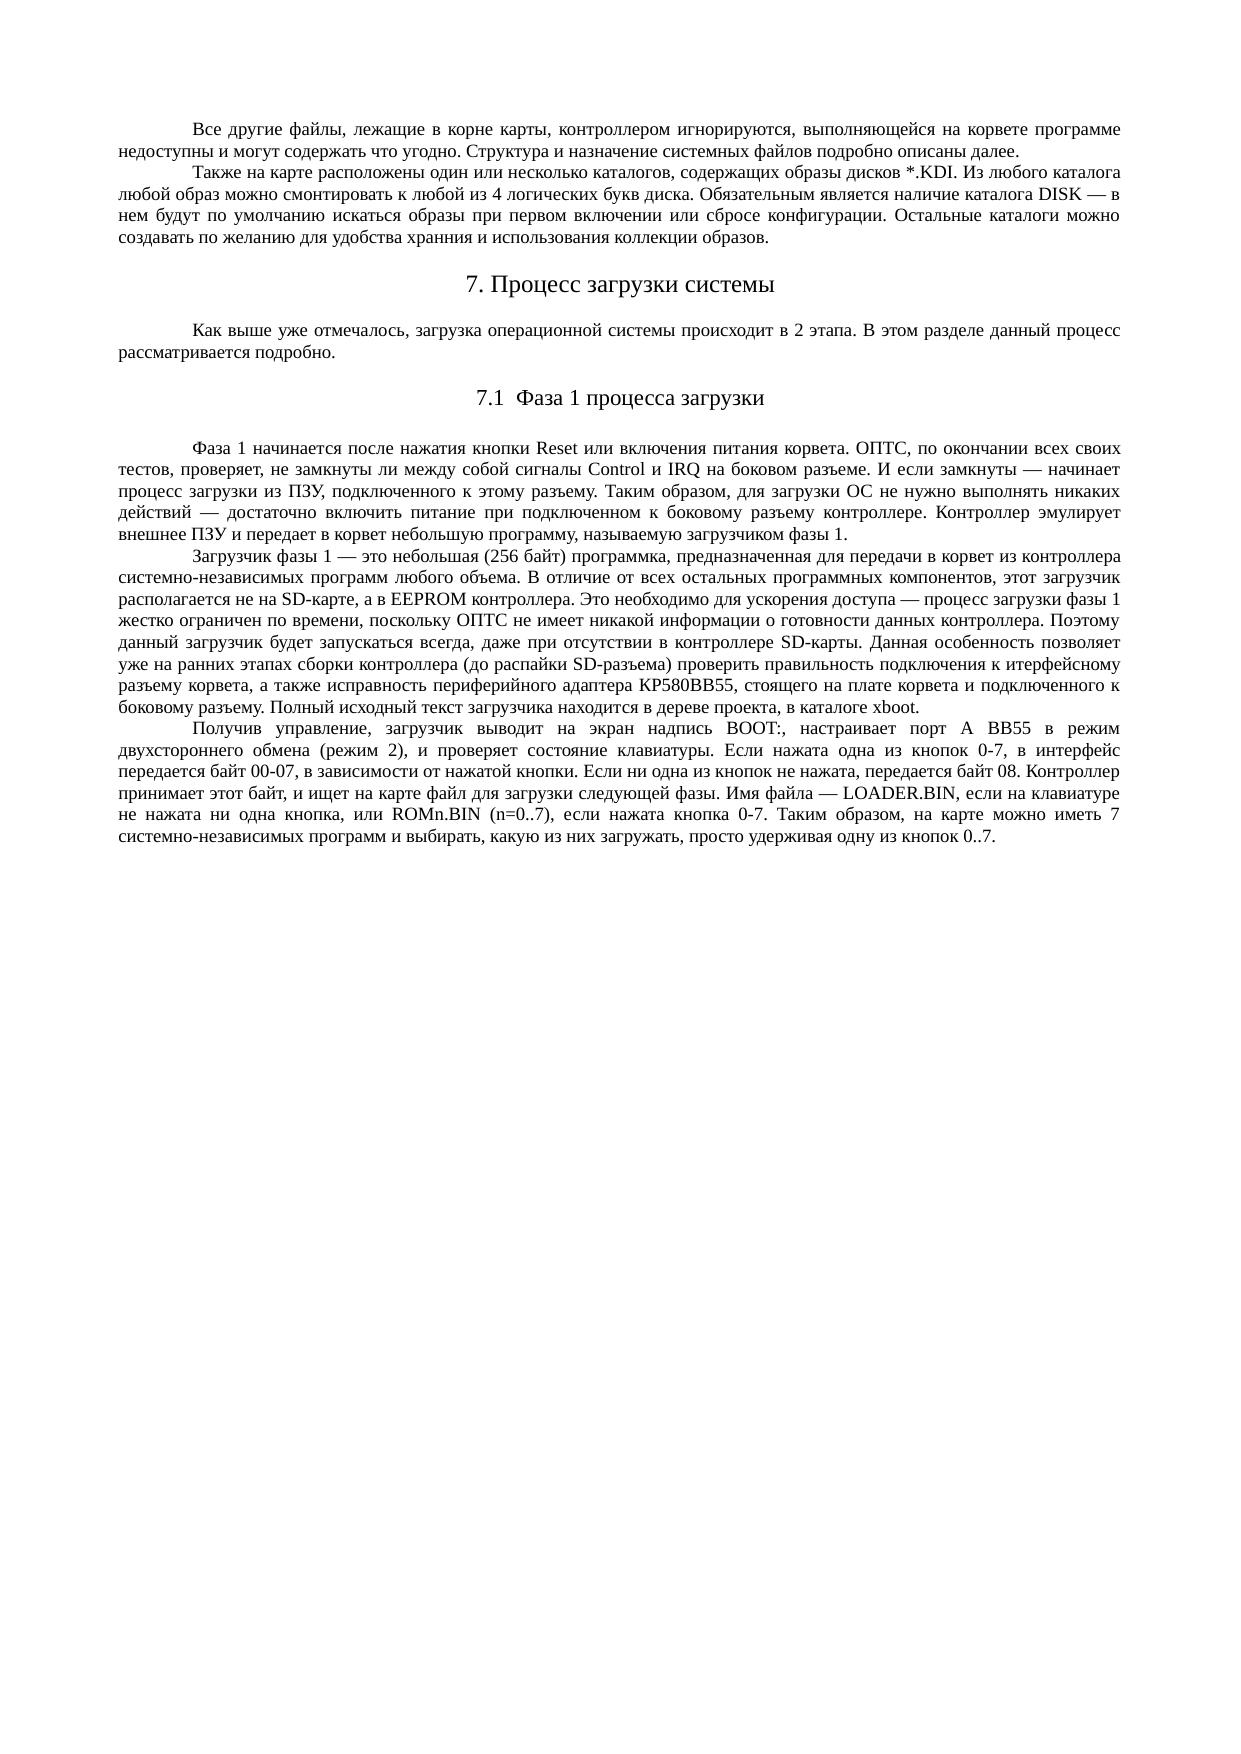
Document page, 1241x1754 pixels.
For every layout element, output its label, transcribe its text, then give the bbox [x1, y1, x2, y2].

text 7. Процесс загрузки системы [118, 269, 1122, 298]
text 7.1 Фаза 1 процесса загрузки [118, 384, 1122, 410]
text Загрузчик фазы 1 — это небольшая (256 байт) программка, предназначенная для передачи в корвет из контроллера системно-независимых программ любого объема. В отличие от всех остальных программных компонентов, этот загрузчик располагается не на SD-карте, а в EEPROM контроллера. Это необходимо для ускорения доступа — процесс загрузки фазы 1 жестко ограничен по времени, поскольку ОПТС не имеет никакой информации о готовности данных контроллера. Поэтому данный загрузчик будет запускаться всегда, даже при отсутствии в контроллере SD-карты. Данная особенность позволяет уже на ранних этапах сборки контроллера (до распайки SD-разъема) проверить правильность подключения к итерфейсному разъему корвета, а также исправность периферийного адаптера КР580ВВ55, стоящего на плате корвета и подключенного к боковому разъему. Полный исходный текст загрузчика находится в дереве проекта, в каталоге xboot. [118, 544, 1122, 717]
text Все другие файлы, лежащие в корне карты, контроллером игнорируются, выполняющейся на корвете программе недоступны и могут содержать что угодно. Структура и назначение системных файлов подробно описаны далее. [118, 118, 1122, 161]
text Фаза 1 начинается после нажатия кнопки Reset или включения питания корвета. ОПТС, по окончании всех своих тестов, проверяет, не замкнуты ли между собой сигналы Control и IRQ на боковом разъеме. И если замкнуты — начинает процесс загрузки из ПЗУ, подключенного к этому разъему. Таким образом, для загрузки ОС не нужно выполнять никаких действий — достаточно включить питание при подключенном к боковому разъему контроллере. Контроллер эмулирует внешнее ПЗУ и передает в корвет небольшую программу, называемую загрузчиком фазы 1. [118, 437, 1122, 544]
text Получив управление, загрузчик выводит на экран надпись BOOT:, настраивает порт А ВВ55 в режим двухстороннего обмена (режим 2), и проверяет состояние клавиатуры. Если нажата одна из кнопок 0-7, в интерфейс передается байт 00-07, в зависимости от нажатой кнопки. Если ни одна из кнопок не нажата, передается байт 08. Контроллер принимает этот байт, и ищет на карте файл для загрузки следующей фазы. Имя файла — LOADER.BIN, если на клавиатуре не нажата ни одна кнопка, или ROMn.BIN (n=0..7), если нажата кнопка 0-7. Таким образом, на карте можно иметь 7 системно-независимых программ и выбирать, какую из них загружать, просто удерживая одну из кнопок 0..7. [118, 717, 1122, 846]
text Также на карте расположены один или несколько каталогов, содержащих образы дисков *.KDI. Из любого каталога любой образ можно смонтировать к любой из 4 логических букв диска. Обязательным является наличие каталога DISK — в нем будут по умолчанию искаться образы при первом включении или сбросе конфигурации. Остальные каталоги можно создавать по желанию для удобства хранния и использования коллекции образов. [118, 161, 1122, 247]
text Как выше уже отмечалось, загрузка операционной системы происходит в 2 этапа. В этом разделе данный процесс рассматривается подробно. [118, 319, 1122, 362]
